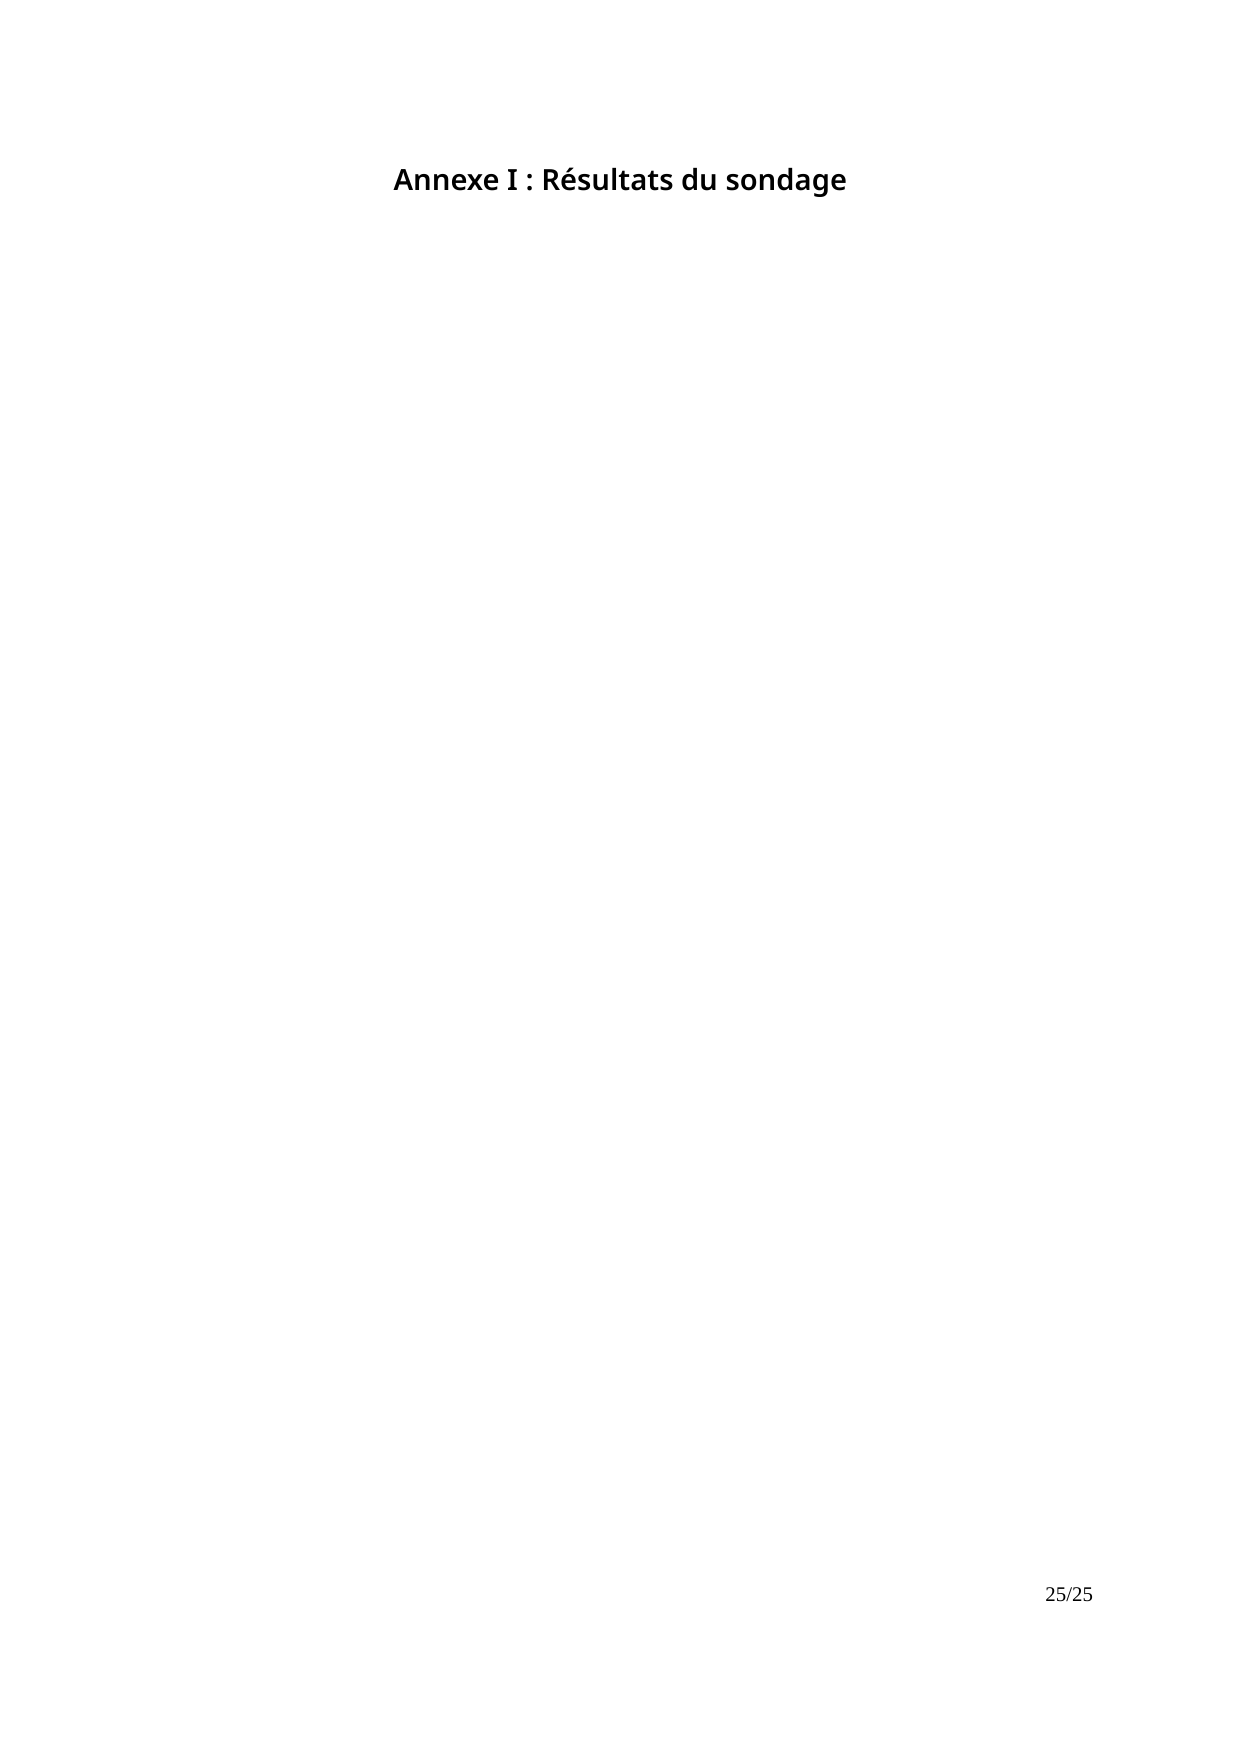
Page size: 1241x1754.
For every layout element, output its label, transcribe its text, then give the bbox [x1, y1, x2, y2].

subtitle Annexe I : Résultats du sondage [148, 159, 1093, 199]
